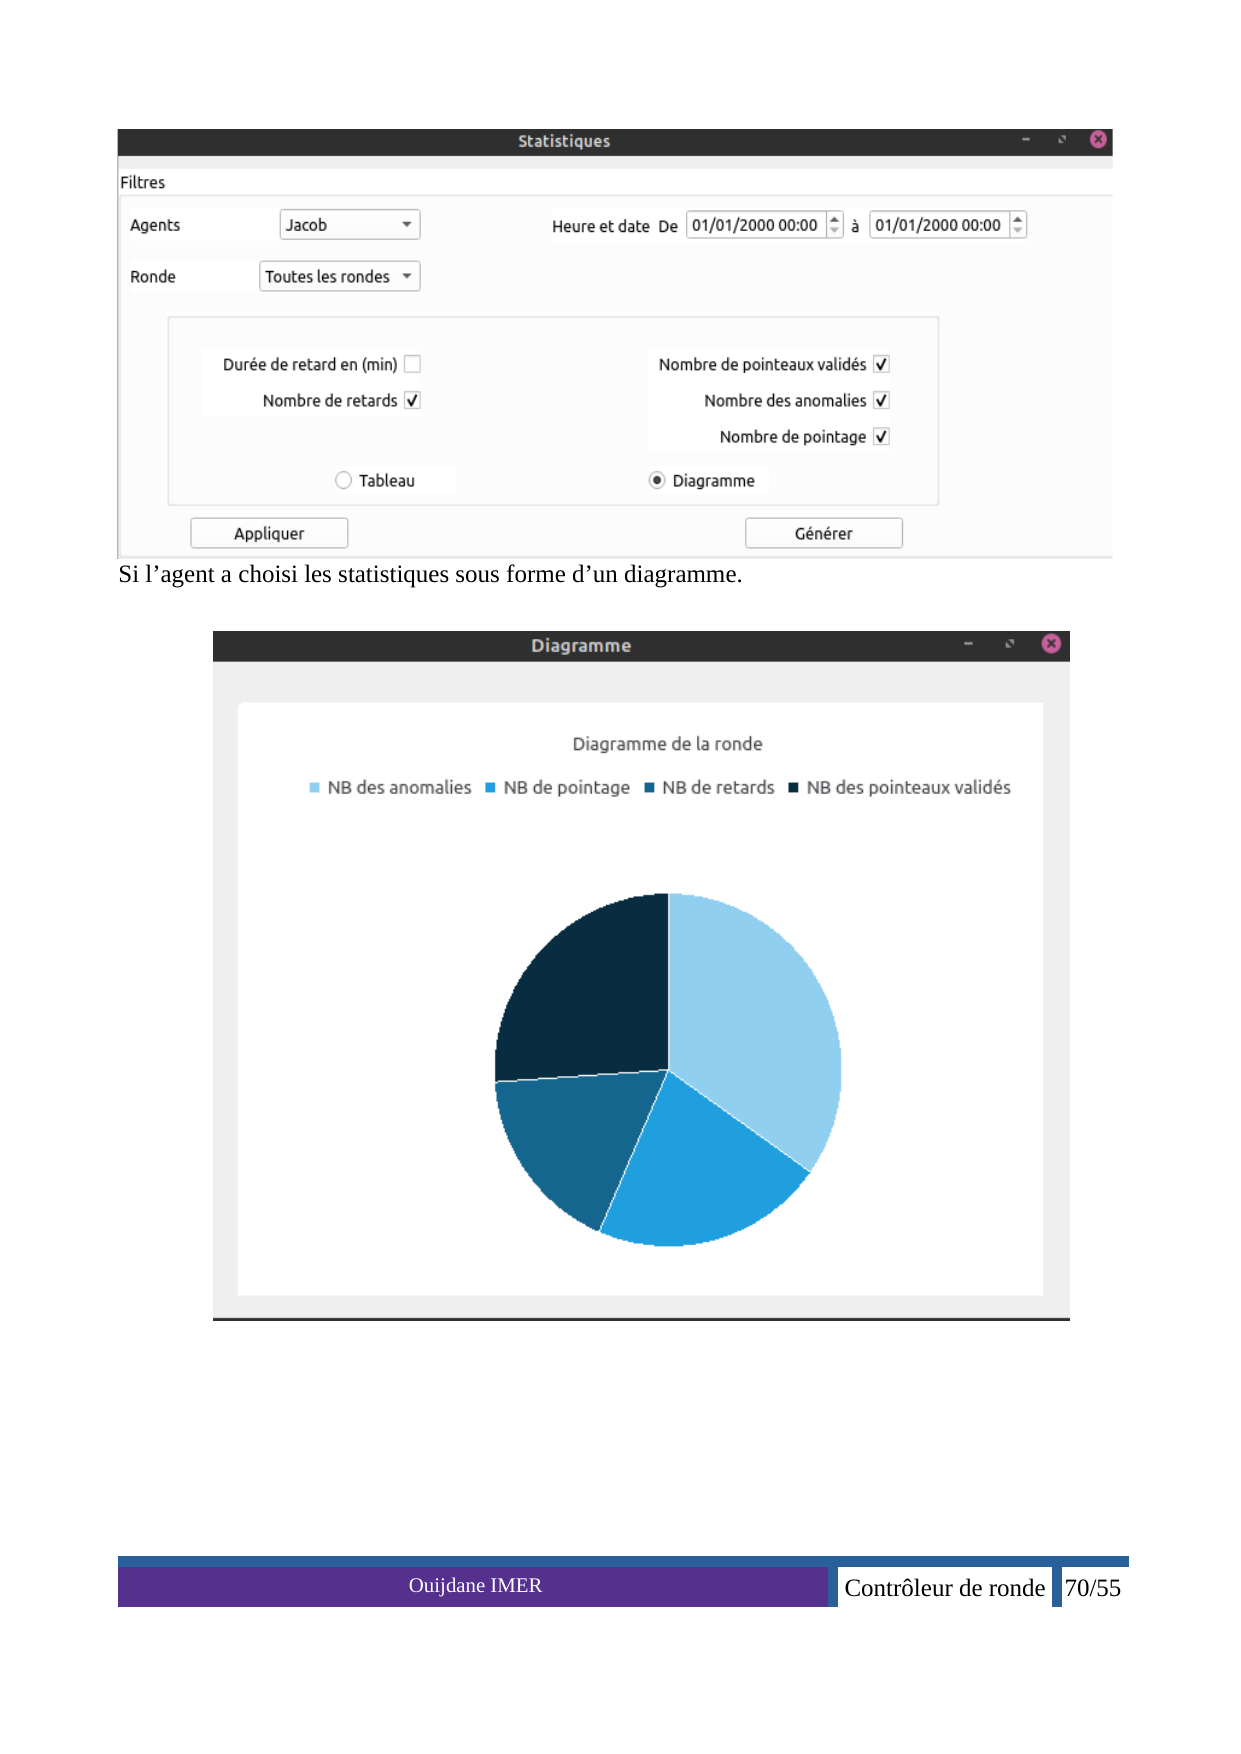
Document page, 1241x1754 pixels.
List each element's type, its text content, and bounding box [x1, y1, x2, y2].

picture [213, 631, 1070, 1321]
text Si l’agent a choisi les statistiques sous forme d’un diagramme. [118, 118, 1122, 587]
picture [117, 129, 1113, 559]
